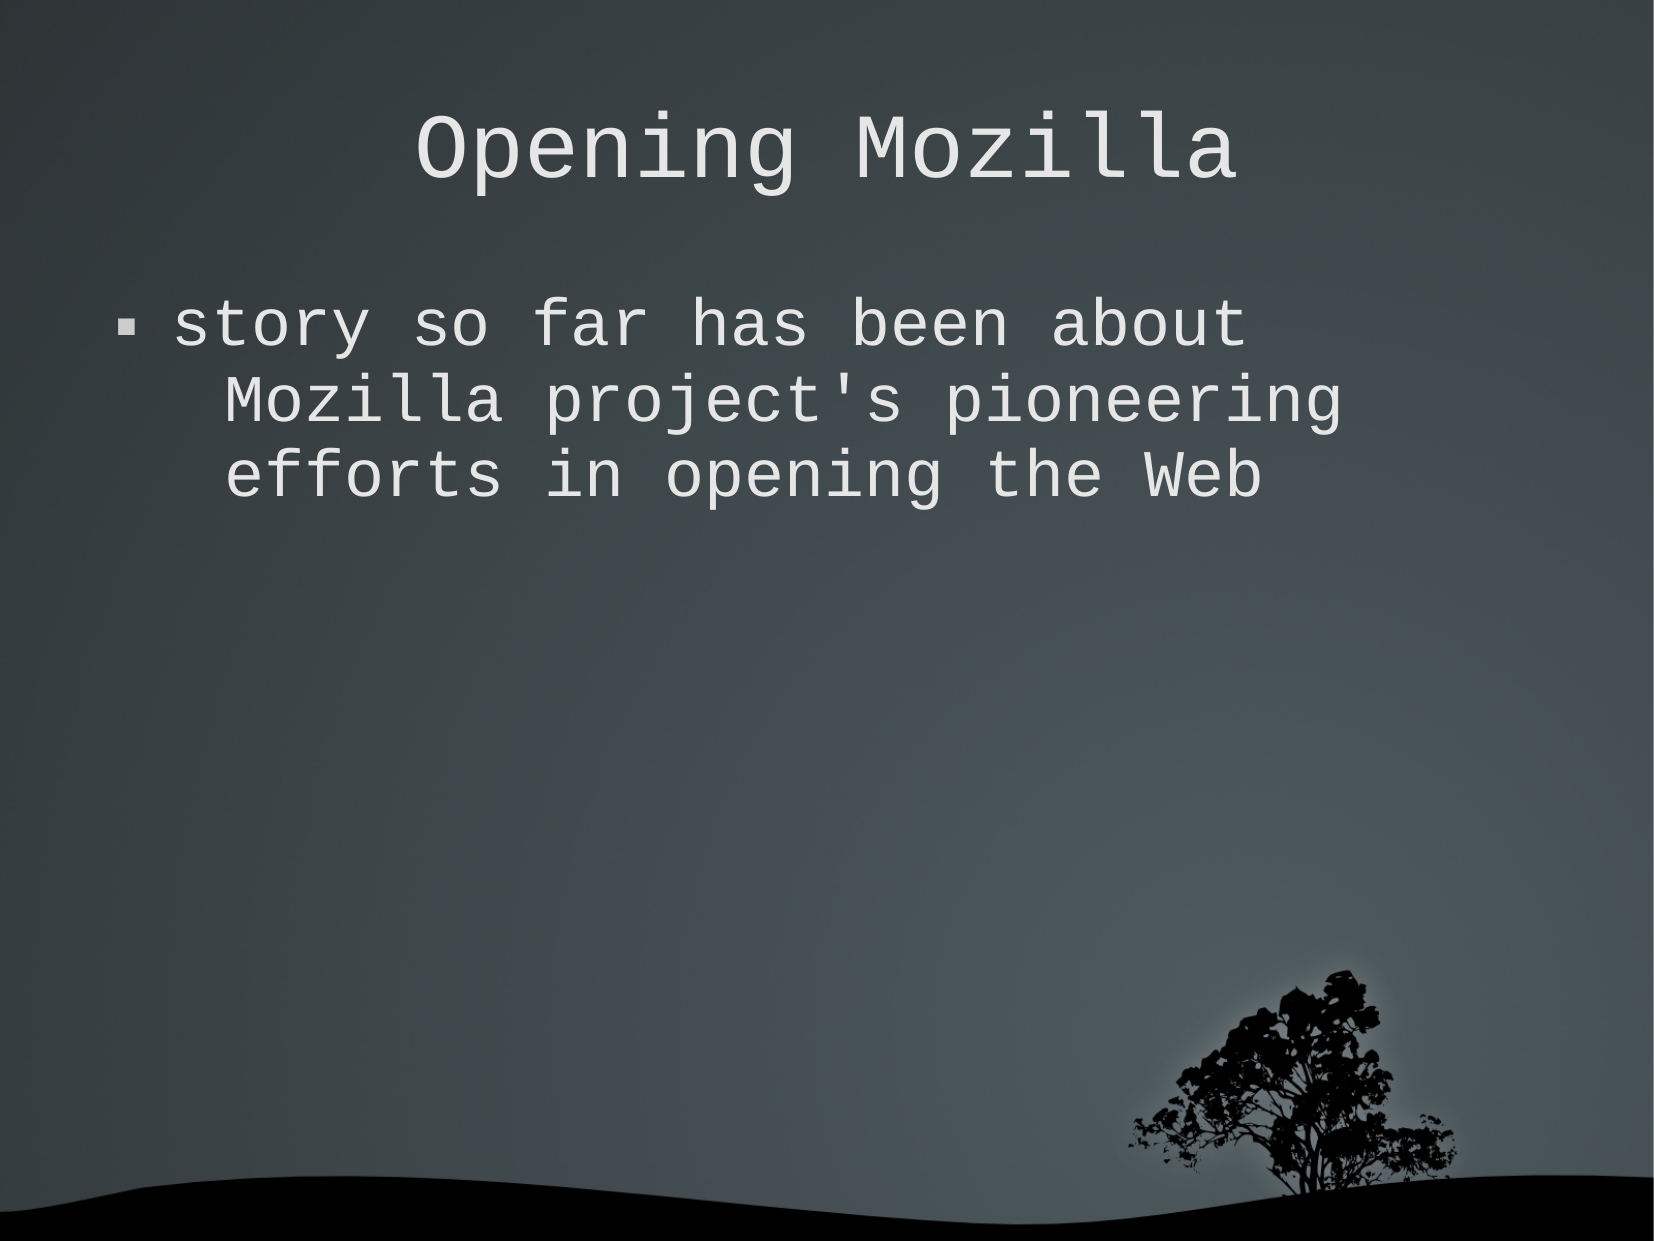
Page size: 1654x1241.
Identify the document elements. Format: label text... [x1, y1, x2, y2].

list story so far has been about Mozilla project's pioneering efforts in opening the Web [82, 290, 1571, 1094]
title Opening Mozilla [82, 56, 1571, 250]
picture [0, 0, 1654, 1241]
